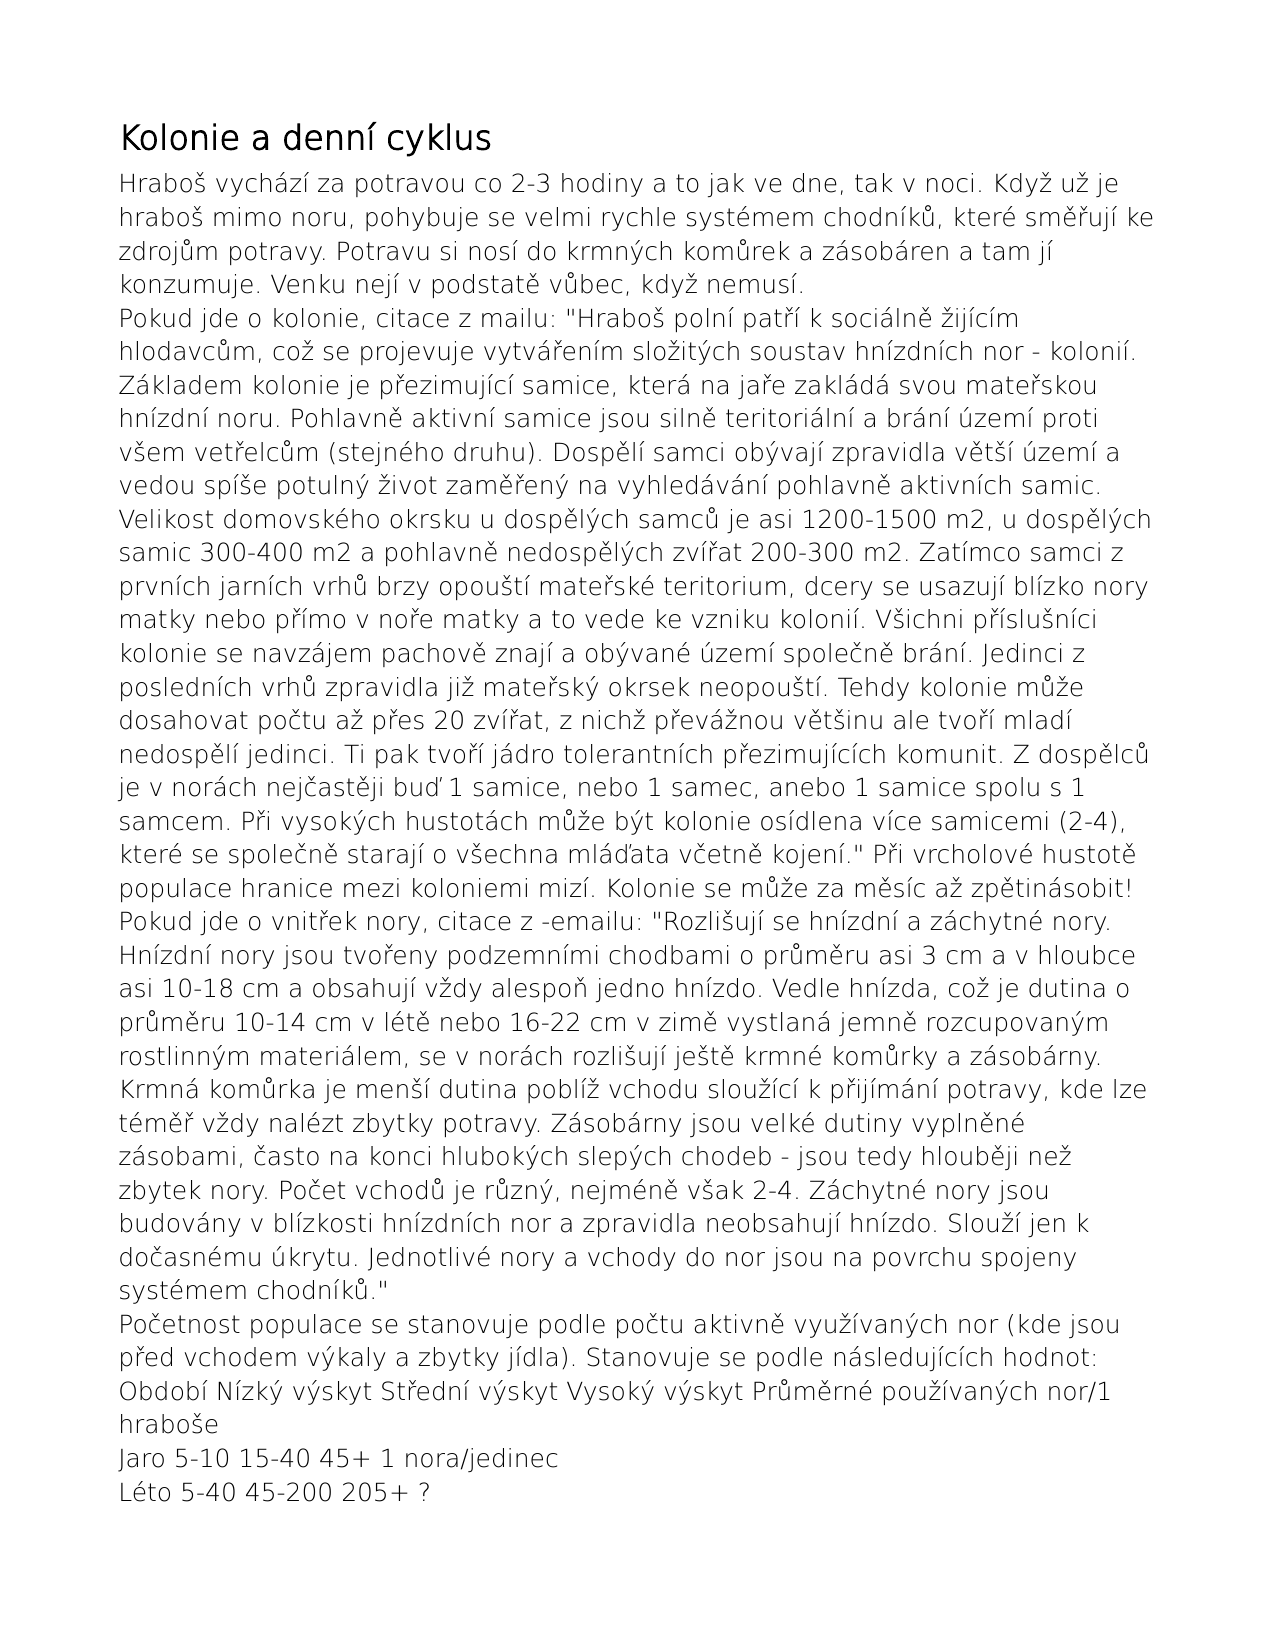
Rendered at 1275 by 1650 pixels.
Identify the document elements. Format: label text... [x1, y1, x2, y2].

text Jaro 5-10 15-40 45+ 1 nora/jedinec [118, 1444, 1157, 1473]
text Hraboš vychází za potravou co 2-3 hodiny a to jak ve dne, tak v noci. Když už je hraboš mimo noru, pohybuje se velmi rychle systémem chodníků, které směřují ke zdrojům potravy. Potravu si nosí do krmných komůrek a zásobáren a tam jí konzumuje. Venku nejí v podstatě vůbec, když nemusí. [118, 170, 1157, 299]
subtitle Kolonie a denní cyklus [118, 118, 1157, 157]
text Léto 5-40 45-200 205+ ? [118, 1478, 1157, 1507]
text Období Nízký výskyt Střední výskyt Vysoký výskyt Průměrné používaných nor/1 hraboše [118, 1377, 1157, 1440]
text Pokud jde o kolonie, citace z mailu: "Hraboš polní patří k sociálně žijícím hlodavcům, což se projevuje vytvářením složitých soustav hnízdních nor - kolonií. Základem kolonie je přezimující samice, která na jaře zakládá svou mateřskou hnízdní noru. Pohlavně aktivní samice jsou silně teritoriální a brání území proti všem vetřelcům (stejného druhu). Dospělí samci obývají zpravidla větší území a vedou spíše potulný život zaměřený na vyhledávání pohlavně aktivních samic. Velikost domovského okrsku u dospělých samců je asi 1200-1500 m2, u dospělých samic 300-400 m2 a pohlavně nedospělých zvířat 200-300 m2. Zatímco samci z prvních jarních vrhů brzy opouští mateřské teritorium, dcery se usazují blízko nory matky nebo přímo v noře matky a to vede ke vzniku kolonií. Všichni příslušníci kolonie se navzájem pachově znají a obývané území společně brání. Jedinci z posledních vrhů zpravidla již mateřský okrsek neopouští. Tehdy kolonie může dosahovat počtu až přes 20 zvířat, z nichž převážnou většinu ale tvoří mladí nedospělí jedinci. Ti pak tvoří jádro tolerantních přezimujících komunit. Z dospělců je v norách nejčastěji buď 1 samice, nebo 1 samec, anebo 1 samice spolu s 1 samcem. Při vysokých hustotách může být kolonie osídlena více samicemi (2-4), které se společně starají o všechna mláďata včetně kojení." Při vrcholové hustotě populace hranice mezi koloniemi mizí. Kolonie se může za měsíc až zpětinásobit! [118, 304, 1157, 903]
text Početnost populace se stanovuje podle počtu aktivně využívaných nor (kde jsou před vchodem výkaly a zbytky jídla). Stanovuje se podle následujících hodnot: [118, 1310, 1157, 1373]
text Pokud jde o vnitřek nory, citace z -emailu: "Rozlišují se hnízdní a záchytné nory. Hnízdní nory jsou tvořeny podzemními chodbami o průměru asi 3 cm a v hloubce asi 10-18 cm a obsahují vždy alespoň jedno hnízdo. Vedle hnízda, což je dutina o průměru 10-14 cm v létě nebo 16-22 cm v zimě vystlaná jemně rozcupovaným rostlinným materiálem, se v norách rozlišují ještě krmné komůrky a zásobárny. Krmná komůrka je menší dutina poblíž vchodu sloužící k přijímání potravy, kde lze téměř vždy nalézt zbytky potravy. Zásobárny jsou velké dutiny vyplněné zásobami, často na konci hlubokých slepých chodeb - jsou tedy hlouběji než zbytek nory. Počet vchodů je různý, nejméně však 2-4. Záchytné nory jsou budovány v blízkosti hnízdních nor a zpravidla neobsahují hnízdo. Slouží jen k dočasnému úkrytu. Jednotlivé nory a vchody do nor jsou na povrchu spojeny systémem chodníků." [118, 908, 1157, 1306]
